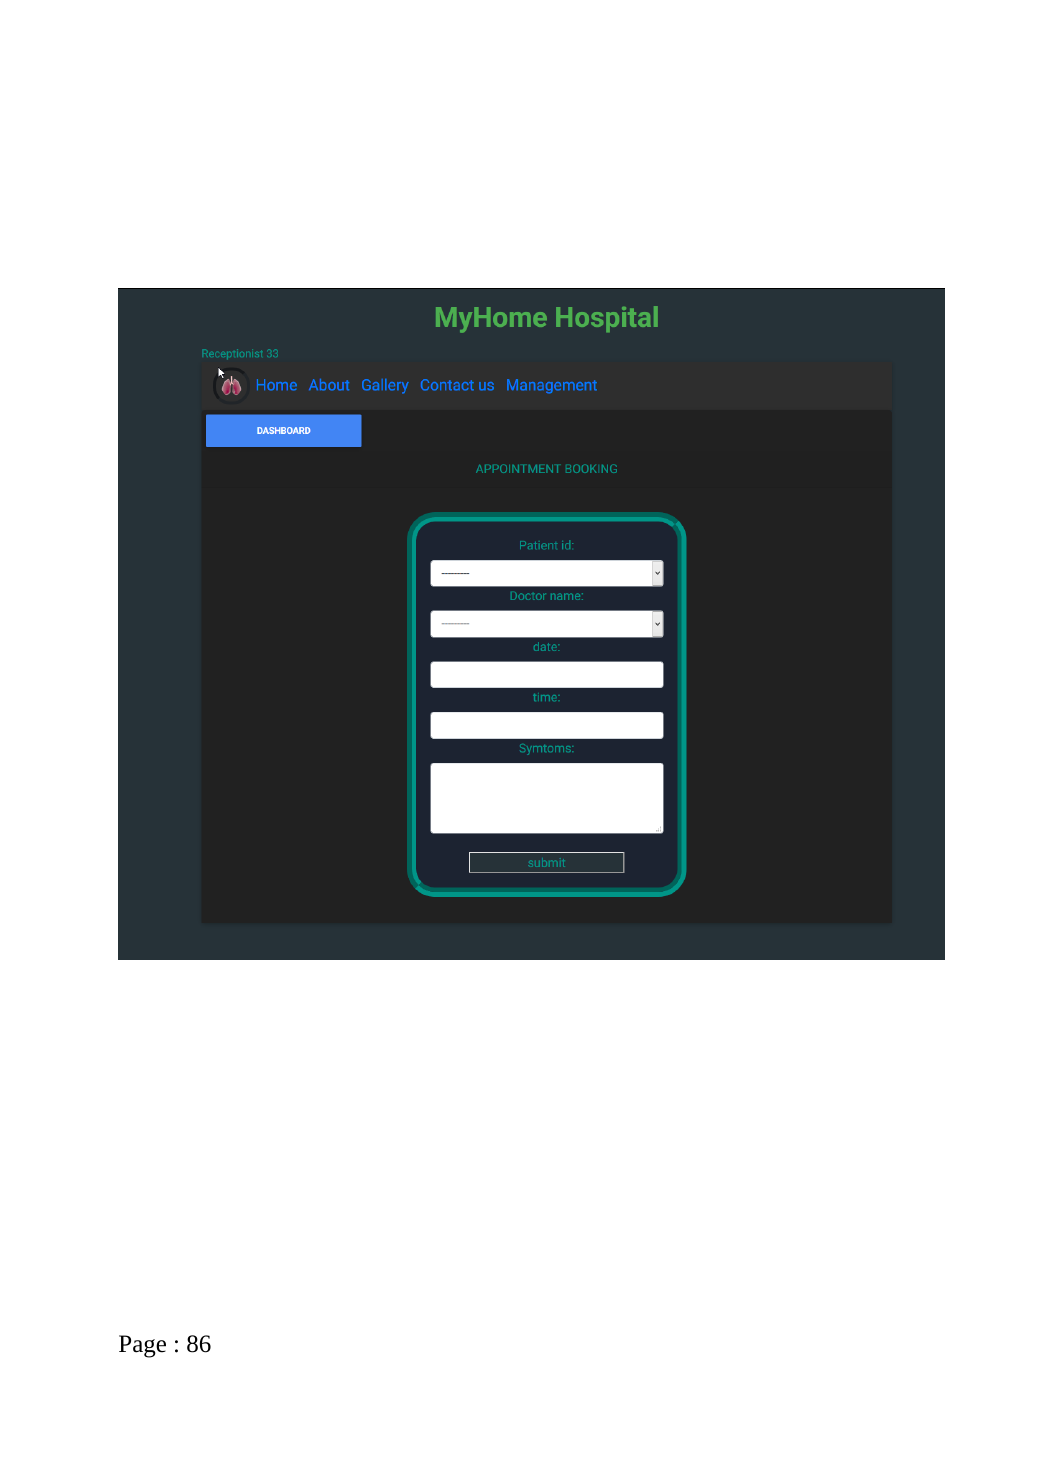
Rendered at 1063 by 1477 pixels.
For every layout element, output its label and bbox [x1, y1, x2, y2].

picture [118, 288, 945, 960]
